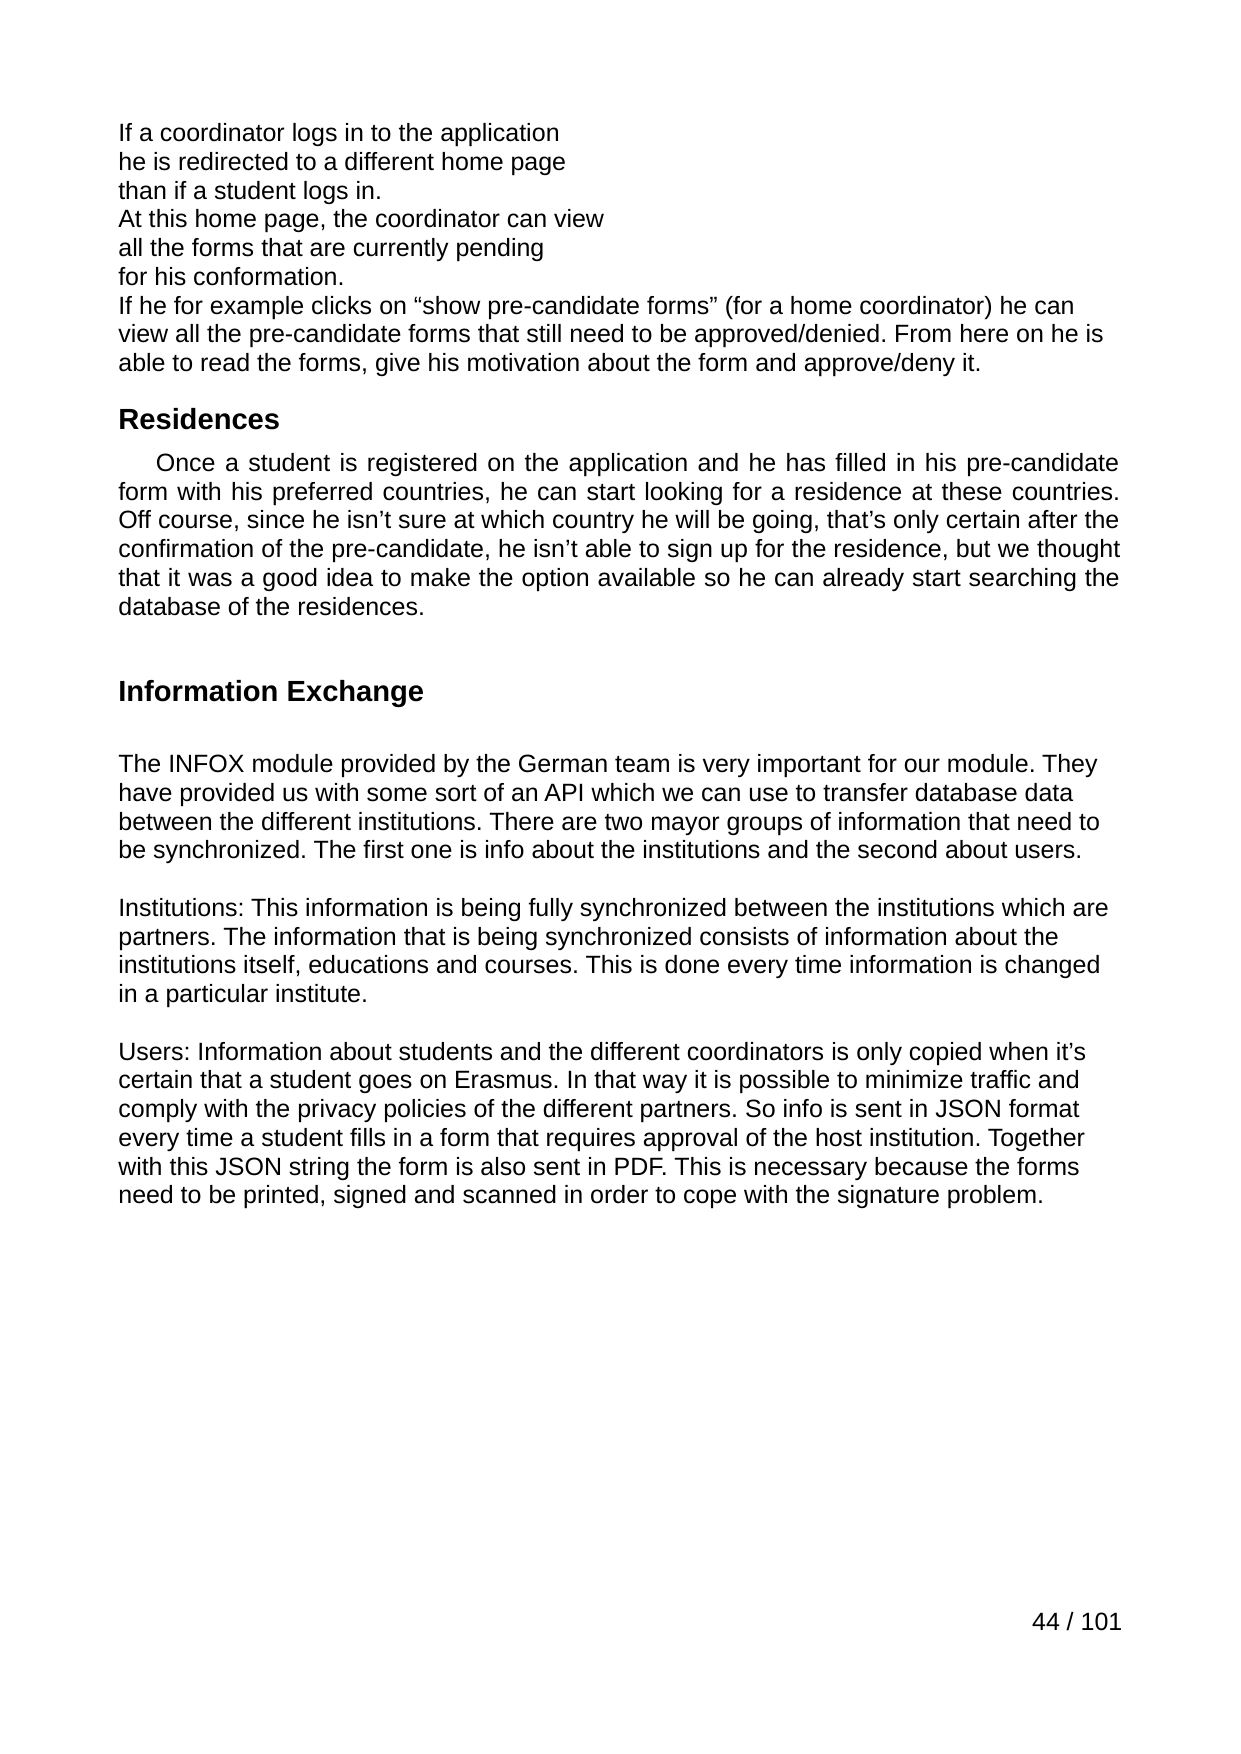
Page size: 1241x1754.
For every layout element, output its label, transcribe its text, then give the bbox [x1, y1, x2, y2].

text If he for example clicks on “show pre-candidate forms” (for a home coordinator) he can view all the pre-candidate forms that still need to be approved/denied. From here on he is able to read the forms, give his motivation about the form and approve/deny it. [118, 291, 1122, 377]
text The INFOX module provided by the German team is very important for our module. They have provided us with some sort of an API which we can use to transfer database data between the different institutions. There are two mayor groups of information that need to be synchronized. The first one is info about the institutions and the second about users. Institutions: This information is being fully synchronized between the institutions which are partners. The information that is being synchronized consists of information about the institutions itself, educations and courses. This is done every time information is changed in a particular institute. Users: Information about students and the different coordinators is only copied when it’s certain that a student goes on Erasmus. In that way it is possible to minimize traffic and comply with the privacy policies of the different partners. So info is sent in JSON format every time a student fills in a form that requires approval of the host institution. Together with this JSON string the form is also sent in PDF. This is necessary because the forms need to be printed, signed and scanned in order to cope with the signature problem. [118, 749, 1122, 1266]
subtitle Information Exchange [118, 674, 1122, 708]
text than if a student logs in. At this home page, the coordinator can view all the forms that are currently pending for his conformation. [118, 176, 1122, 291]
text Once a student is registered on the application and he has filled in his pre-candidate form with his preferred countries, he can start looking for a residence at these countries. Off course, since he isn’t sure at which country he will be going, that’s only certain after the confirmation of the pre-candidate, he isn’t able to sign up for the residence, but we thought that it was a good idea to make the option available so he can already start searching the database of the residences. [118, 448, 1122, 620]
text If a coordinator logs in to the application he is redirected to a different home page [118, 118, 1122, 176]
subtitle Residences [118, 402, 1122, 435]
